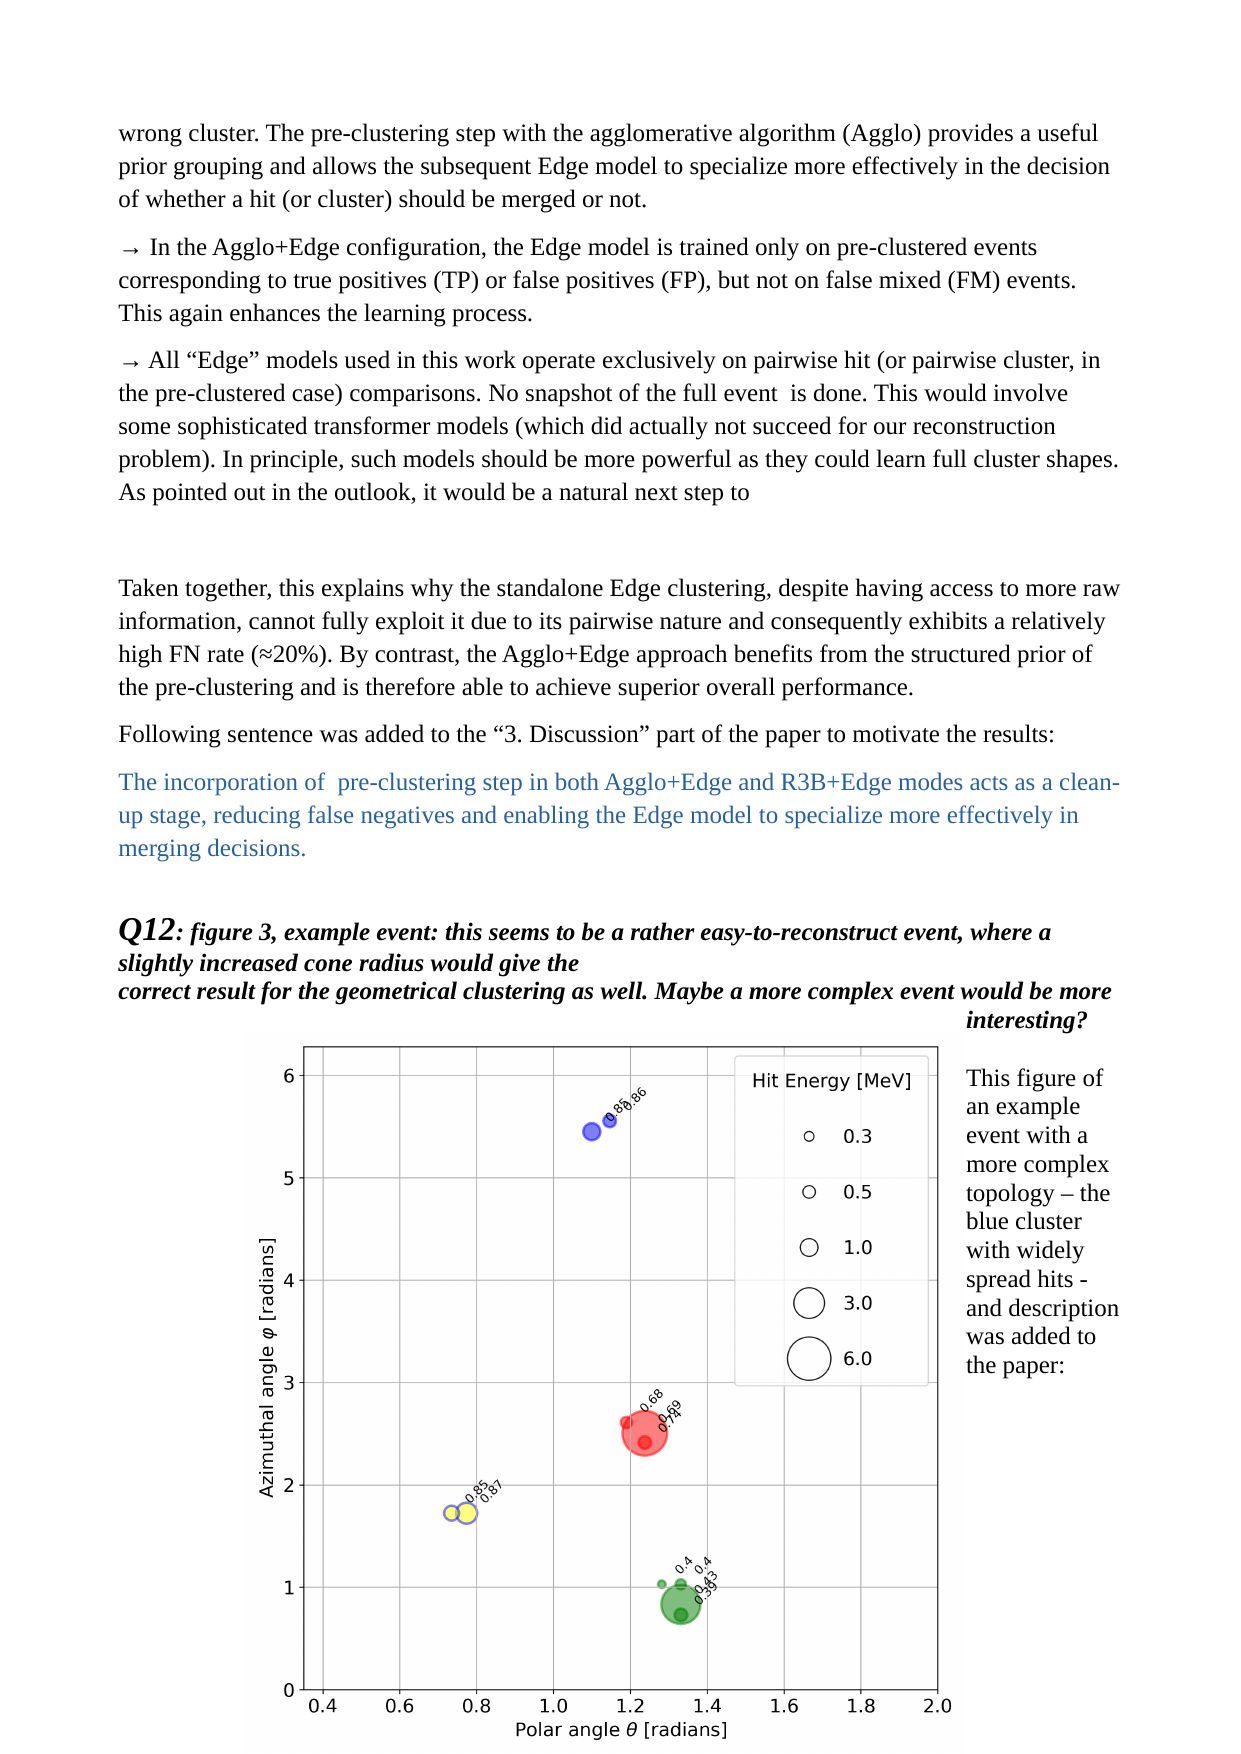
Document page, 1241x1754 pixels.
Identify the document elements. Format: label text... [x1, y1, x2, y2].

text [118, 1063, 245, 1379]
text This figure of an example event with a more complex topology – the blue cluster with widely spread hits - and description was added to the paper: [966, 1063, 1122, 1379]
text Following sentence was added to the “3. Discussion” part of the paper to motivate the results: [118, 719, 1122, 748]
text correct result for the geometrical clustering as well. Maybe a more complex event would be more interesting? [118, 976, 1122, 1034]
text The incorporation of pre-clustering step in both Agglo+Edge and R3B+Edge modes acts as a clean-up stage, reducing false negatives and enabling the Edge model to specialize more effectively in merging decisions. [118, 767, 1122, 862]
text Taken together, this explains why the standalone Edge clustering, despite having access to more raw information, cannot fully exploit it due to its pairwise nature and consequently exhibits a relatively high FN rate (≈20%). By contrast, the Agglo+Edge approach benefits from the structured prior of the pre-clustering and is therefore able to achieve superior overall performance. [118, 573, 1122, 701]
text wrong cluster. The pre-clustering step with the agglomerative algorithm (Agglo) provides a useful prior grouping and allows the subsequent Edge model to specialize more effectively in the decision of whether a hit (or cluster) should be merged or not. [118, 118, 1122, 213]
text Q12: figure 3, example event: this seems to be a rather easy-to-reconstruct event, where a slightly increased cone radius would give the [118, 909, 1122, 976]
picture [245, 1033, 966, 1754]
text → In the Agglo+Edge configuration, the Edge model is trained only on pre-clustered events corresponding to true positives (TP) or false positives (FP), but not on false mixed (FM) events. This again enhances the learning process. [118, 232, 1122, 327]
text → All “Edge” models used in this work operate exclusively on pairwise hit (or pairwise cluster, in the pre-clustered case) comparisons. No snapshot of the full event is done. This would involve some sophisticated transformer models (which did actually not succeed for our reconstruction problem). In principle, such models should be more powerful as they could learn full cluster shapes. As pointed out in the outlook, it would be a natural next step to [118, 345, 1122, 506]
